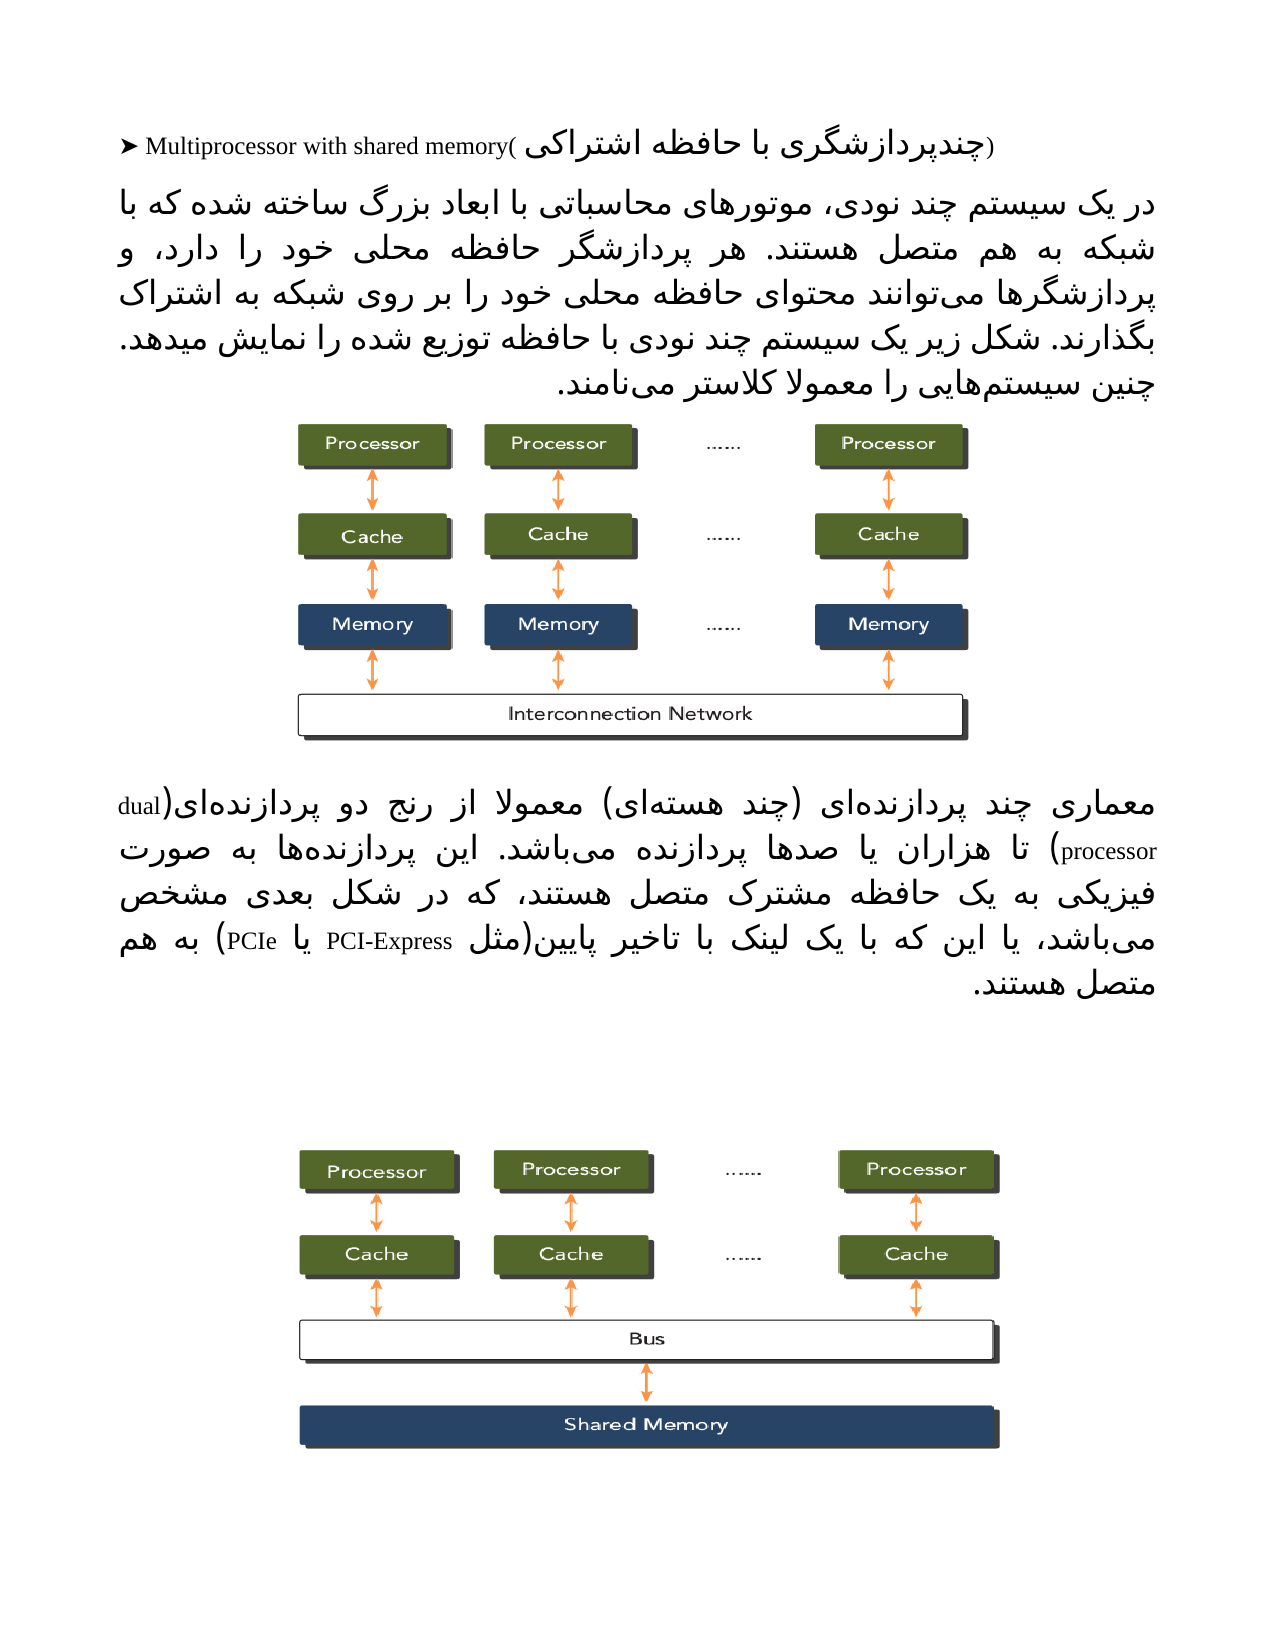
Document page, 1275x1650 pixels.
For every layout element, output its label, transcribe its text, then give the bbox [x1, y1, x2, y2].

text در یک سیستم چند نودی، موتورهای محاسباتی با ابعاد بزرگ ساخته شده که با شبکه به هم متصل هستند. هر پردازشگر حافظه محلی خود را دارد، و پردازشگر‌ها می‌توانند محتوای حافظه محلی خود را بر روی شبکه به اشتراک بگذارند. شکل زیر یک سیستم چند نودی با حافظه توزیع شده را نمایش میدهد. چنین سیستم‌هایی را معمولا کلاستر می‌نامند. [118, 178, 1157, 403]
text معماری چند پردازنده‌‌ای (چند هسته‌ای) معمولا از رنج دو پردازنده‌ای(dual processor) تا هزاران یا صدها پردازنده می‌باشد. این پردازنده‌ها به صورت فیزیکی به یک حافظه مشترک متصل هستند، که در شکل بعدی مشخص می‌باشد، یا این که با یک لینک با تاخیر پایین(مثل PCI-Express یا PCIe) به هم متصل هستند. [118, 778, 1157, 1003]
picture [272, 403, 1003, 749]
picture [259, 1123, 1016, 1456]
text ➤ Multiprocessor with shared memory( چندپردازشگری با حافظه اشتراکی) [118, 118, 1157, 163]
